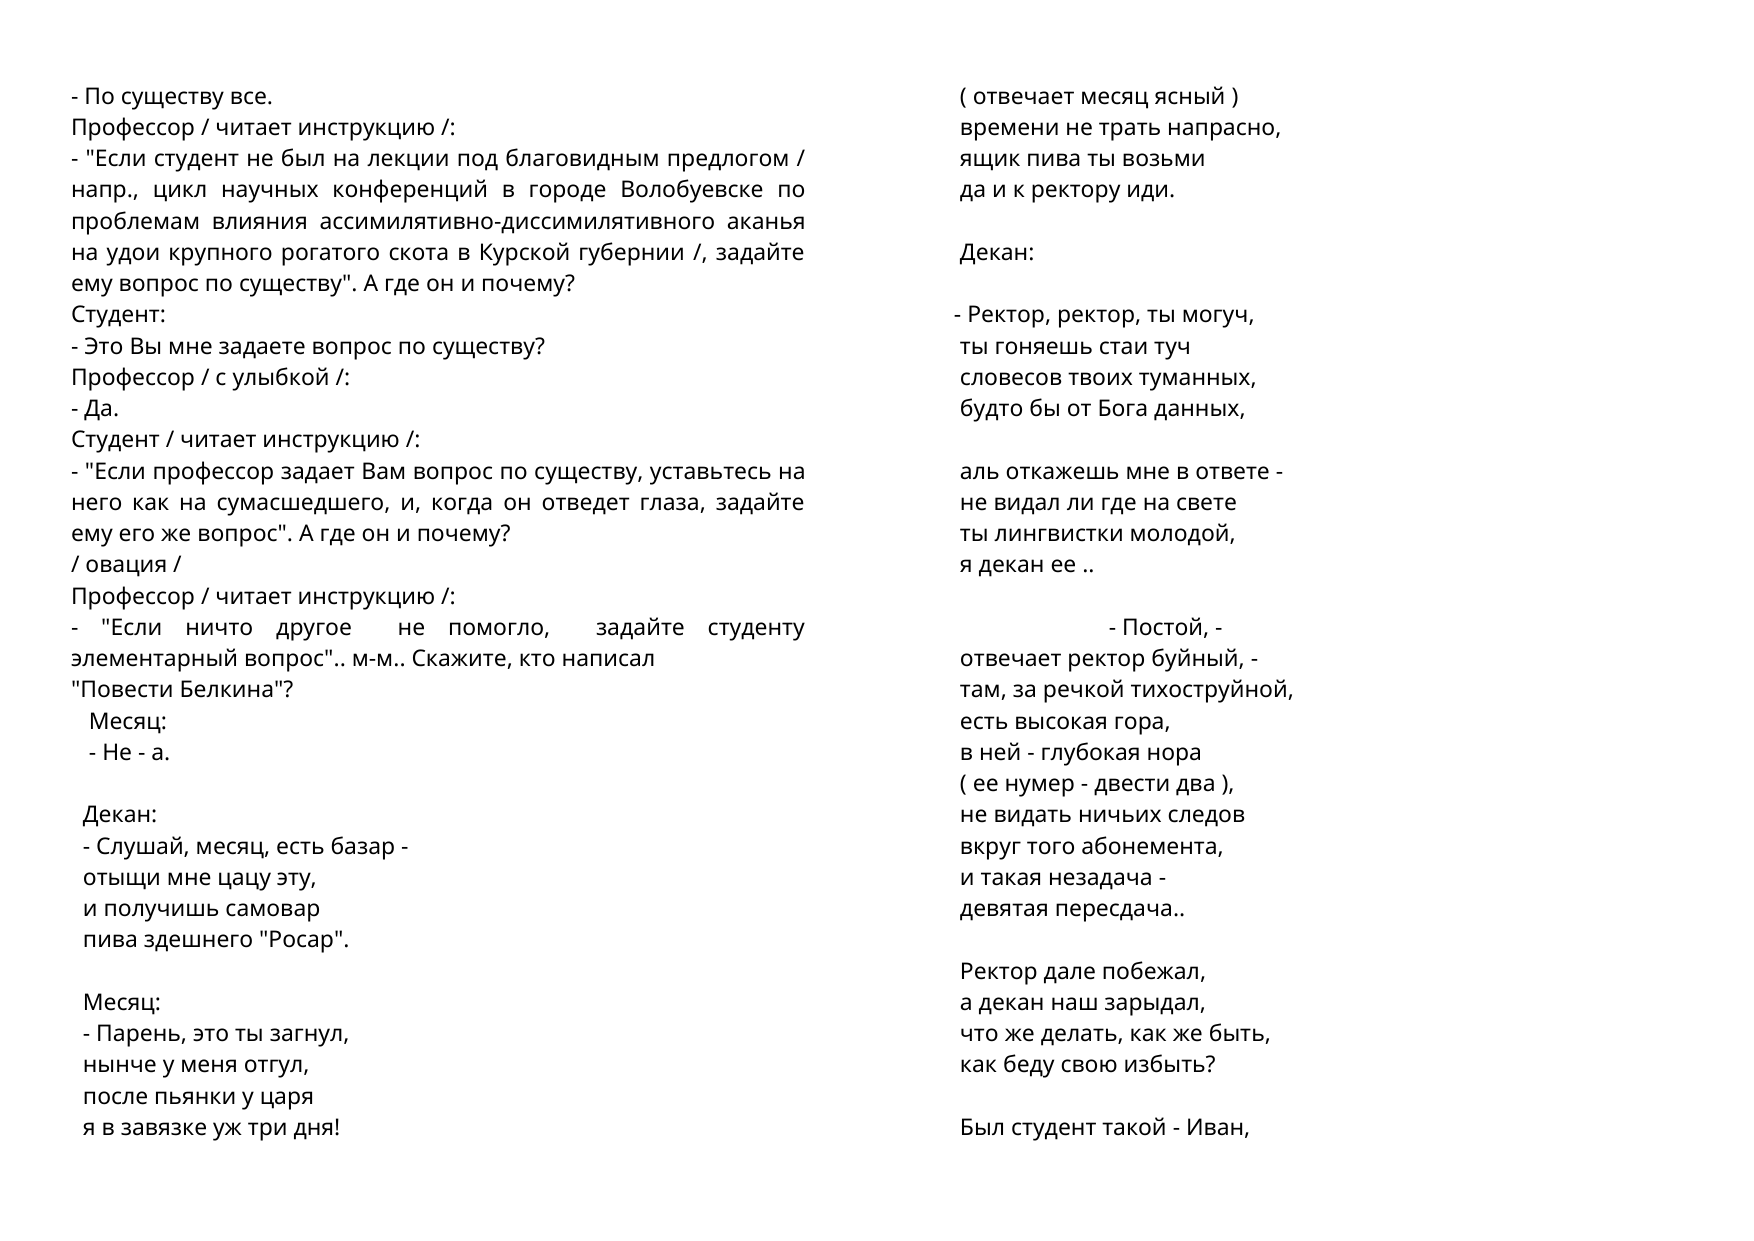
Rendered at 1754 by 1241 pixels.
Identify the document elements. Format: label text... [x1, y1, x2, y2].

text - Слушай, месяц, есть базар - [71, 830, 806, 861]
text нынче у меня отгул, [71, 1048, 806, 1080]
text и такая незадача - [948, 861, 1683, 892]
text там, за речкой тихоструйной, [948, 673, 1683, 705]
text да и к ректору иди. [948, 173, 1683, 205]
text ( отвечает месяц ясный ) [948, 80, 1683, 111]
text - Парень, это ты загнул, [71, 1017, 806, 1048]
text ты гоняешь стаи туч [948, 330, 1683, 361]
text ящик пива ты возьми [948, 142, 1683, 173]
text вкруг того абонемента, [948, 830, 1683, 861]
text / овация / [71, 548, 806, 580]
text Студент: [71, 298, 806, 330]
text а декан наш зарыдал, [948, 986, 1683, 1017]
text в ней - глубокая нора [948, 736, 1683, 767]
text и получишь самовар [71, 892, 806, 923]
text - Ректор, ректор, ты могуч, [948, 298, 1683, 330]
text словесов твоих туманных, [948, 361, 1683, 392]
text времени не трать напрасно, [948, 111, 1683, 142]
text Декан: [948, 236, 1683, 267]
text - "Если ничто другое не помогло, задайте студенту элементарный вопрос".. м-м.. Скажите, кто написал [71, 611, 806, 673]
text Декан: [71, 798, 806, 830]
text что же делать, как же быть, [948, 1017, 1683, 1048]
text - Не - а. [71, 736, 806, 767]
text Был студент такой - Иван, [948, 1111, 1683, 1142]
text отвечает ректор буйный, - [948, 642, 1683, 673]
text - По существу все. [71, 80, 806, 111]
text есть высокая гора, [948, 705, 1683, 736]
text не видать ничьих следов [948, 798, 1683, 830]
text будто бы от Бога данных, [948, 392, 1683, 423]
text - "Если студент не был на лекции под благовидным предлогом / напр., цикл научных конференций в городе Волобуевске по проблемам влияния ассимилятивно-диссимилятивного аканья на удои крупного рогатого скота в Курской губернии /, задайте ему вопрос по существу". А где он и почему? [71, 142, 806, 298]
text после пьянки у царя [71, 1080, 806, 1111]
text не видал ли где на свете [948, 486, 1683, 517]
text я декан ее .. [948, 548, 1683, 580]
text - Постой, - [948, 611, 1683, 642]
text отыщи мне цацу эту, [71, 861, 806, 892]
text Студент / читает инструкцию /: [71, 423, 806, 455]
text Месяц: [71, 986, 806, 1017]
text ты лингвистки молодой, [948, 517, 1683, 548]
text Профессор / читает инструкцию /: [71, 111, 806, 142]
text - "Если профессор задает Вам вопрос по существу, уставьтесь на него как на сумасшедшего, и, когда он отведет глаза, задайте ему его же вопрос". А где он и почему? [71, 455, 806, 548]
text - Да. [71, 392, 806, 423]
text Профессор / читает инструкцию /: [71, 580, 806, 611]
text Ректор дале побежал, [948, 955, 1683, 986]
text ( ее нумер - двести два ), [948, 767, 1683, 798]
text Месяц: [71, 705, 806, 736]
text - Это Вы мне задаете вопрос по существу? [71, 330, 806, 361]
text аль откажешь мне в ответе - [948, 455, 1683, 486]
text девятая пересдача.. [948, 892, 1683, 923]
text "Повести Белкина"? [71, 673, 806, 705]
text как беду свою избыть? [948, 1048, 1683, 1080]
text я в завязке уж три дня! [71, 1111, 806, 1142]
text пива здешнего "Росар". [71, 923, 806, 955]
text Профессор / с улыбкой /: [71, 361, 806, 392]
